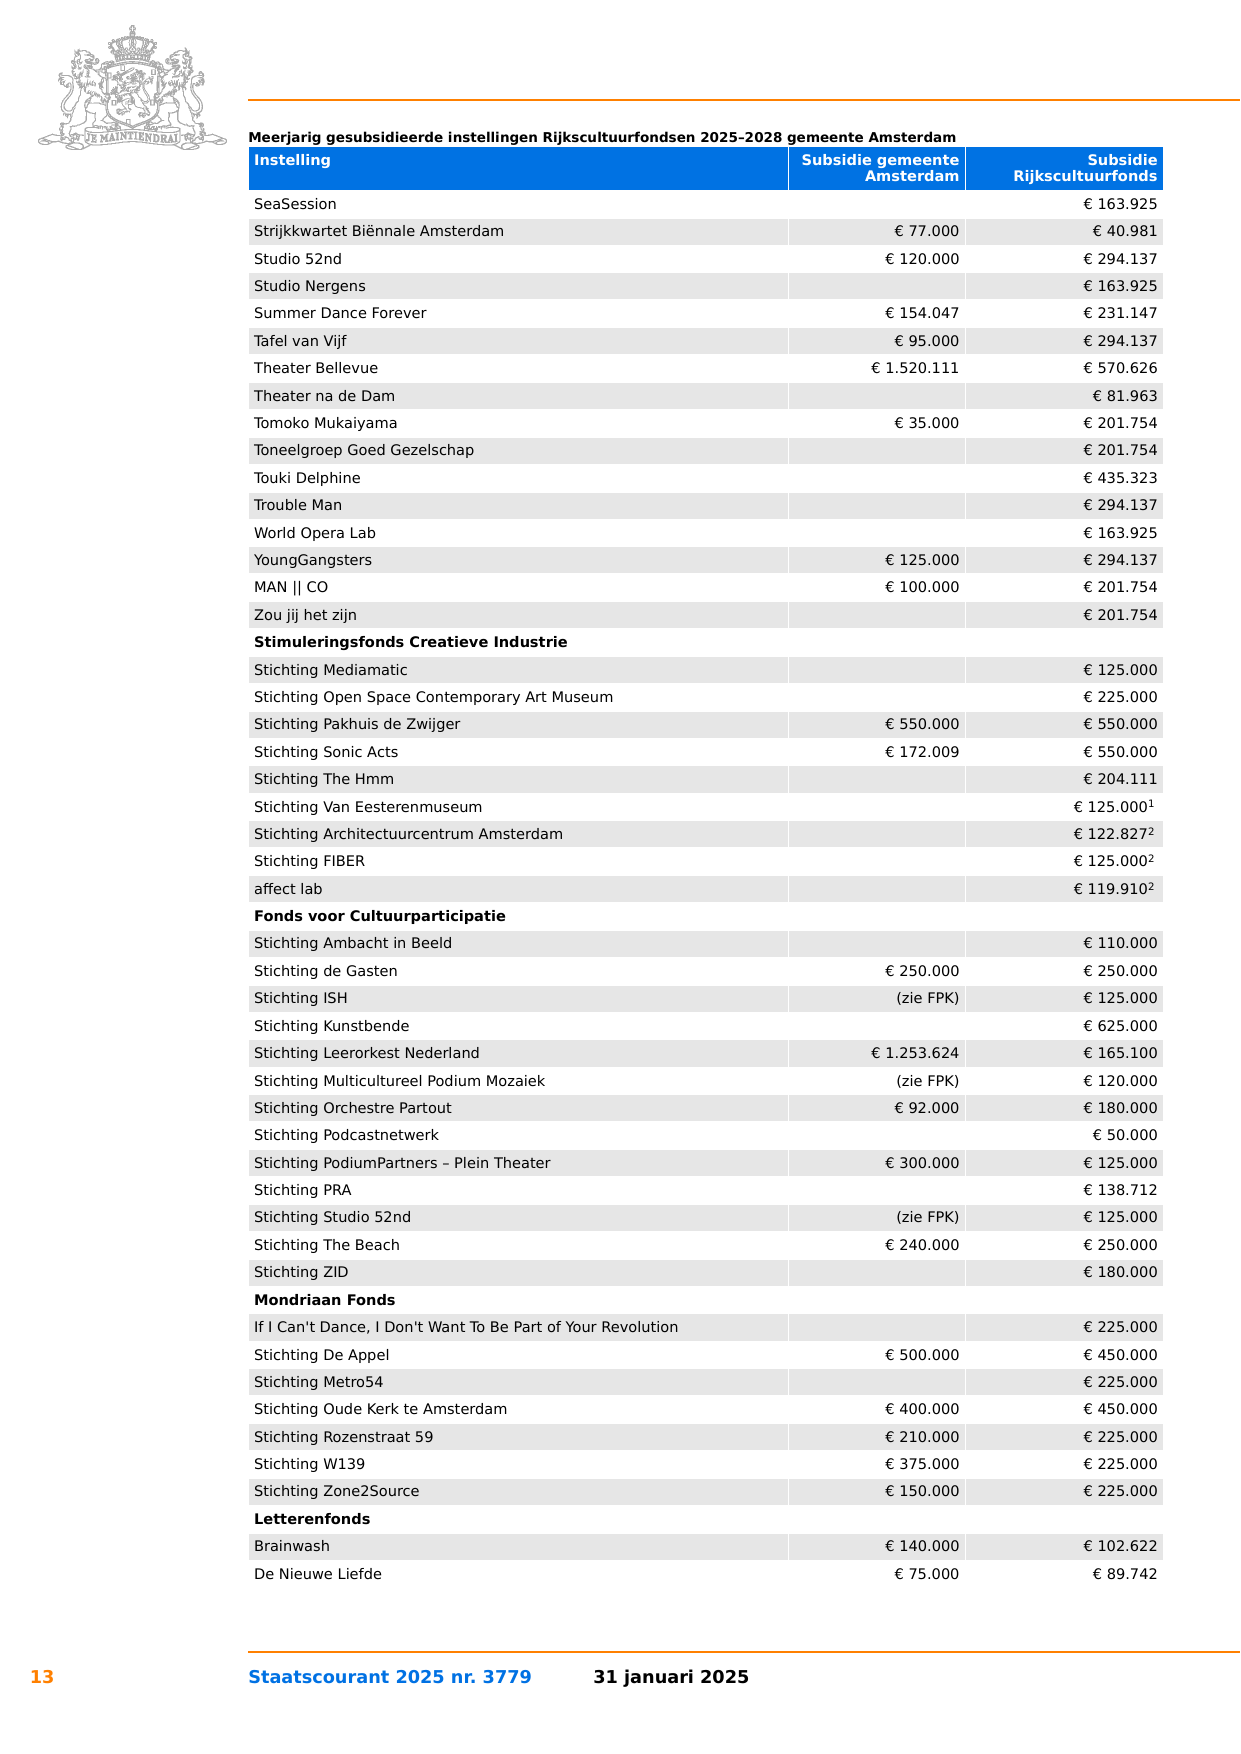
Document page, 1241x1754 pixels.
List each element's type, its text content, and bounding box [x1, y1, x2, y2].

table_cell Theater na de Dam [249, 383, 788, 409]
table_cell Stichting Metro54 [249, 1369, 788, 1395]
table_cell € 550.000 [789, 712, 965, 738]
table_cell € 125.0002 [966, 849, 1163, 875]
table_cell € 225.000 [966, 1369, 1163, 1395]
table_cell € 1.253.624 [789, 1040, 965, 1067]
table_cell € 50.000 [966, 1123, 1163, 1149]
table_cell € 125.000 [789, 547, 965, 573]
table_cell Strijkkwartet Biënnale Amsterdam [249, 219, 788, 245]
table_cell [789, 903, 965, 930]
table_cell € 100.000 [789, 575, 965, 601]
table_cell [966, 1506, 1163, 1532]
table_cell Theater Bellevue [249, 355, 788, 382]
table_cell [789, 493, 965, 519]
table_cell Stichting Rozenstraat 59 [249, 1424, 788, 1450]
table_cell € 250.000 [966, 958, 1163, 984]
table_cell € 95.000 [789, 328, 965, 354]
table_cell Stichting PodiumPartners – Plein Theater [249, 1150, 788, 1176]
table_cell € 150.000 [789, 1479, 965, 1505]
table_cell € 119.9102 [966, 876, 1163, 902]
table_cell € 35.000 [789, 410, 965, 437]
table_cell € 125.000 [966, 1150, 1163, 1176]
table_cell If I Can't Dance, I Don't Want To Be Part of Your Revolution [249, 1314, 788, 1341]
table_cell € 75.000 [789, 1561, 965, 1587]
table_cell € 225.000 [966, 1314, 1163, 1341]
table_cell € 1.520.111 [789, 355, 965, 382]
table_cell € 240.000 [789, 1232, 965, 1258]
table_cell € 225.000 [966, 1479, 1163, 1505]
table_cell Stichting Podcastnetwerk [249, 1123, 788, 1149]
table_cell [789, 931, 965, 957]
table_cell World Opera Lab [249, 520, 788, 546]
table_cell [789, 657, 965, 683]
table_cell Stichting ZID [249, 1260, 788, 1286]
table_cell € 125.000 [966, 986, 1163, 1012]
table_cell € 300.000 [789, 1150, 965, 1176]
table_cell Stichting Studio 52nd [249, 1205, 788, 1231]
table_cell [789, 794, 965, 820]
table_cell [966, 629, 1163, 656]
table_cell € 110.000 [966, 931, 1163, 957]
table_cell Stichting Mediamatic [249, 657, 788, 683]
table_cell Stichting The Hmm [249, 766, 788, 793]
table_cell [789, 821, 965, 847]
table_cell € 120.000 [966, 1068, 1163, 1094]
table_cell Studio Nergens [249, 273, 788, 299]
table_cell € 163.925 [966, 191, 1163, 217]
table_cell Stichting de Gasten [249, 958, 788, 984]
table_cell € 102.622 [966, 1534, 1163, 1560]
table_cell € 201.754 [966, 438, 1163, 464]
table_cell € 163.925 [966, 273, 1163, 299]
table_cell MAN || CO [249, 575, 788, 601]
table_header Meerjarig gesubsidieerde instellingen Rijkscultuurfondsen 2025–2028 gemeente Amsterdam [248, 130, 1163, 146]
picture [38, 25, 227, 150]
table_cell € 225.000 [966, 1451, 1163, 1478]
table_cell [789, 1177, 965, 1204]
table_cell € 122.8272 [966, 821, 1163, 847]
table_cell € 204.111 [966, 766, 1163, 793]
table_cell YoungGangsters [249, 547, 788, 573]
table_cell Stichting Van Eesterenmuseum [249, 794, 788, 820]
table_cell Stichting PRA [249, 1177, 788, 1204]
table_cell € 210.000 [789, 1424, 965, 1450]
table_cell Stichting Leerorkest Nederland [249, 1040, 788, 1067]
table_cell Stichting Multicultureel Podium Mozaiek [249, 1068, 788, 1094]
table_cell [789, 383, 965, 409]
table_cell € 165.100 [966, 1040, 1163, 1067]
table_cell € 77.000 [789, 219, 965, 245]
table_cell Toneelgroep Goed Gezelschap [249, 438, 788, 464]
table_cell Subsidie Rijkscultuurfonds [966, 147, 1163, 190]
table_cell [789, 602, 965, 628]
table_cell € 180.000 [966, 1095, 1163, 1121]
table_cell € 450.000 [966, 1342, 1163, 1368]
table_cell € 125.000 [966, 1205, 1163, 1231]
table_cell [966, 1287, 1163, 1313]
table_cell € 172.009 [789, 739, 965, 765]
table_cell € 294.137 [966, 328, 1163, 354]
table_cell [789, 1314, 965, 1341]
table_cell [789, 766, 965, 793]
table_cell (zie FPK) [789, 1068, 965, 1094]
table_cell [789, 520, 965, 546]
table_cell € 375.000 [789, 1451, 965, 1478]
table_cell € 40.981 [966, 219, 1163, 245]
table_cell Stichting The Beach [249, 1232, 788, 1258]
table_cell Stichting De Appel [249, 1342, 788, 1368]
table_cell Tafel van Vijf [249, 328, 788, 354]
table_cell Zou jij het zijn [249, 602, 788, 628]
table_cell Stichting W139 [249, 1451, 788, 1478]
table_cell Stichting Architectuurcentrum Amsterdam [249, 821, 788, 847]
table_cell affect lab [249, 876, 788, 902]
table_cell [789, 465, 965, 491]
table_cell Trouble Man [249, 493, 788, 519]
table_cell Touki Delphine [249, 465, 788, 491]
table_cell € 125.0001 [966, 794, 1163, 820]
table_cell € 450.000 [966, 1396, 1163, 1423]
table_cell Stimuleringsfonds Creatieve Industrie [249, 629, 788, 656]
table_cell Stichting Zone2Source [249, 1479, 788, 1505]
table_cell € 225.000 [966, 1424, 1163, 1450]
table_cell € 92.000 [789, 1095, 965, 1121]
table_cell € 294.137 [966, 493, 1163, 519]
table_cell Stichting Ambacht in Beeld [249, 931, 788, 957]
table_cell [789, 1287, 965, 1313]
table_cell Brainwash [249, 1534, 788, 1560]
table_cell € 625.000 [966, 1013, 1163, 1039]
table_cell € 140.000 [789, 1534, 965, 1560]
table_cell Instelling [249, 147, 788, 190]
table_cell [789, 273, 965, 299]
table_cell € 89.742 [966, 1561, 1163, 1587]
table_cell [789, 1013, 965, 1039]
table_cell [789, 1260, 965, 1286]
table_cell Stichting Pakhuis de Zwijger [249, 712, 788, 738]
table_cell [789, 629, 965, 656]
table_cell Fonds voor Cultuurparticipatie [249, 903, 788, 930]
table_cell [789, 1369, 965, 1395]
table_cell (zie FPK) [789, 1205, 965, 1231]
table_cell Studio 52nd [249, 246, 788, 272]
table_cell € 294.137 [966, 246, 1163, 272]
table_cell € 81.963 [966, 383, 1163, 409]
table_cell € 250.000 [966, 1232, 1163, 1258]
table_cell € 138.712 [966, 1177, 1163, 1204]
table_cell Stichting Kunstbende [249, 1013, 788, 1039]
table_cell Letterenfonds [249, 1506, 788, 1532]
table_cell [789, 191, 965, 217]
table_cell Summer Dance Forever [249, 301, 788, 327]
table_cell Subsidie gemeente Amsterdam [789, 147, 965, 190]
table_cell [789, 438, 965, 464]
table_cell € 435.323 [966, 465, 1163, 491]
table_cell (zie FPK) [789, 986, 965, 1012]
table_cell Stichting FIBER [249, 849, 788, 875]
table_cell € 120.000 [789, 246, 965, 272]
table_cell [789, 1506, 965, 1532]
table_cell € 180.000 [966, 1260, 1163, 1286]
table_cell Stichting Sonic Acts [249, 739, 788, 765]
table_cell Stichting ISH [249, 986, 788, 1012]
table_cell € 201.754 [966, 575, 1163, 601]
table_cell Stichting Oude Kerk te Amsterdam [249, 1396, 788, 1423]
table_cell [789, 1123, 965, 1149]
table_cell SeaSession [249, 191, 788, 217]
table_cell De Nieuwe Liefde [249, 1561, 788, 1587]
table_cell Tomoko Mukaiyama [249, 410, 788, 437]
table_cell € 231.147 [966, 301, 1163, 327]
table_cell € 570.626 [966, 355, 1163, 382]
table_cell Stichting Orchestre Partout [249, 1095, 788, 1121]
table_cell € 201.754 [966, 602, 1163, 628]
table_cell Mondriaan Fonds [249, 1287, 788, 1313]
table_cell € 500.000 [789, 1342, 965, 1368]
table_cell € 250.000 [789, 958, 965, 984]
table_cell € 154.047 [789, 301, 965, 327]
table_cell [789, 849, 965, 875]
table_cell € 201.754 [966, 410, 1163, 437]
table_cell [966, 903, 1163, 930]
table_cell € 225.000 [966, 684, 1163, 711]
table_cell € 550.000 [966, 739, 1163, 765]
table_cell € 294.137 [966, 547, 1163, 573]
table_cell [789, 876, 965, 902]
table_cell [789, 684, 965, 711]
table_cell € 550.000 [966, 712, 1163, 738]
table_cell € 125.000 [966, 657, 1163, 683]
table_cell € 400.000 [789, 1396, 965, 1423]
table_cell Stichting Open Space Contemporary Art Museum [249, 684, 788, 711]
table_cell € 163.925 [966, 520, 1163, 546]
